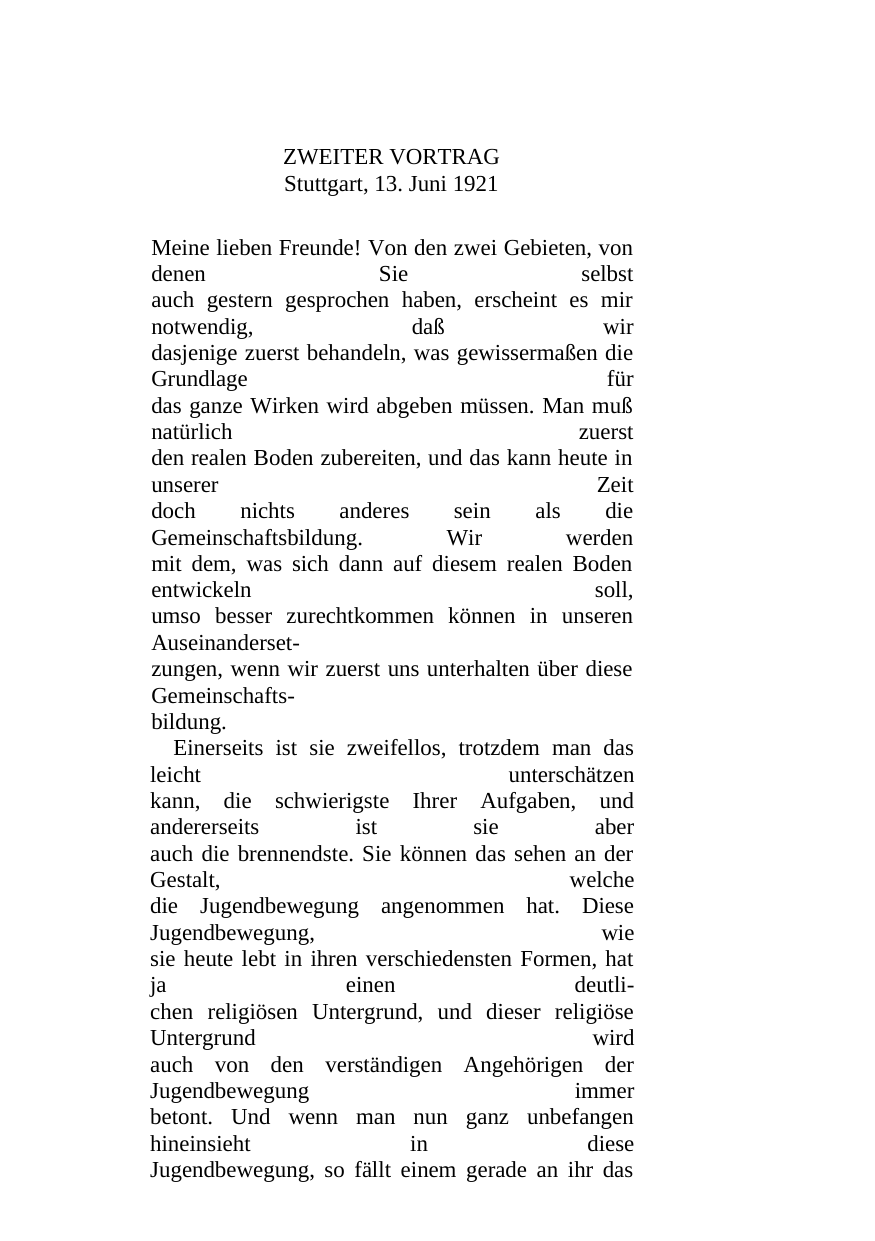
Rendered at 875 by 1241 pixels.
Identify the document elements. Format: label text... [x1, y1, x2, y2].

text ZWEITER VORTRAG Stuttgart, 13. Juni 1921 [150, 143, 632, 196]
text Einerseits ist sie zweifellos, trotzdem man das leicht unterschätzen kann, die schwierigste Ihrer Aufgaben, und andererseits ist sie aber auch die brennendste. Sie können das sehen an der Gestalt, welche die Jugendbewegung angenommen hat. Diese Jugendbewegung, wie sie heute lebt in ihren verschiedensten Formen, hat ja einen deutli- chen religiösen Untergrund, und dieser religiöse Untergrund wird auch von den verständigen Angehörigen der Jugendbewegung immer betont. Und wenn man nun ganz unbefangen hineinsieht in diese Jugendbewegung, so fällt einem gerade an ihr das [150, 734, 634, 1182]
text Meine lieben Freunde! Von den zwei Gebieten, von denen Sie selbst auch gestern gesprochen haben, erscheint es mir notwendig, daß wir dasjenige zuerst behandeln, was gewissermaßen die Grundlage für das ganze Wirken wird abgeben müssen. Man muß natürlich zuerst den realen Boden zubereiten, und das kann heute in unserer Zeit doch nichts anderes sein als die Gemeinschaftsbildung. Wir werden mit dem, was sich dann auf diesem realen Boden entwickeln soll, umso besser zurechtkommen können in unseren Auseinanderset- zungen, wenn wir zuerst uns unterhalten über diese Gemeinschafts- bildung. [151, 234, 633, 734]
